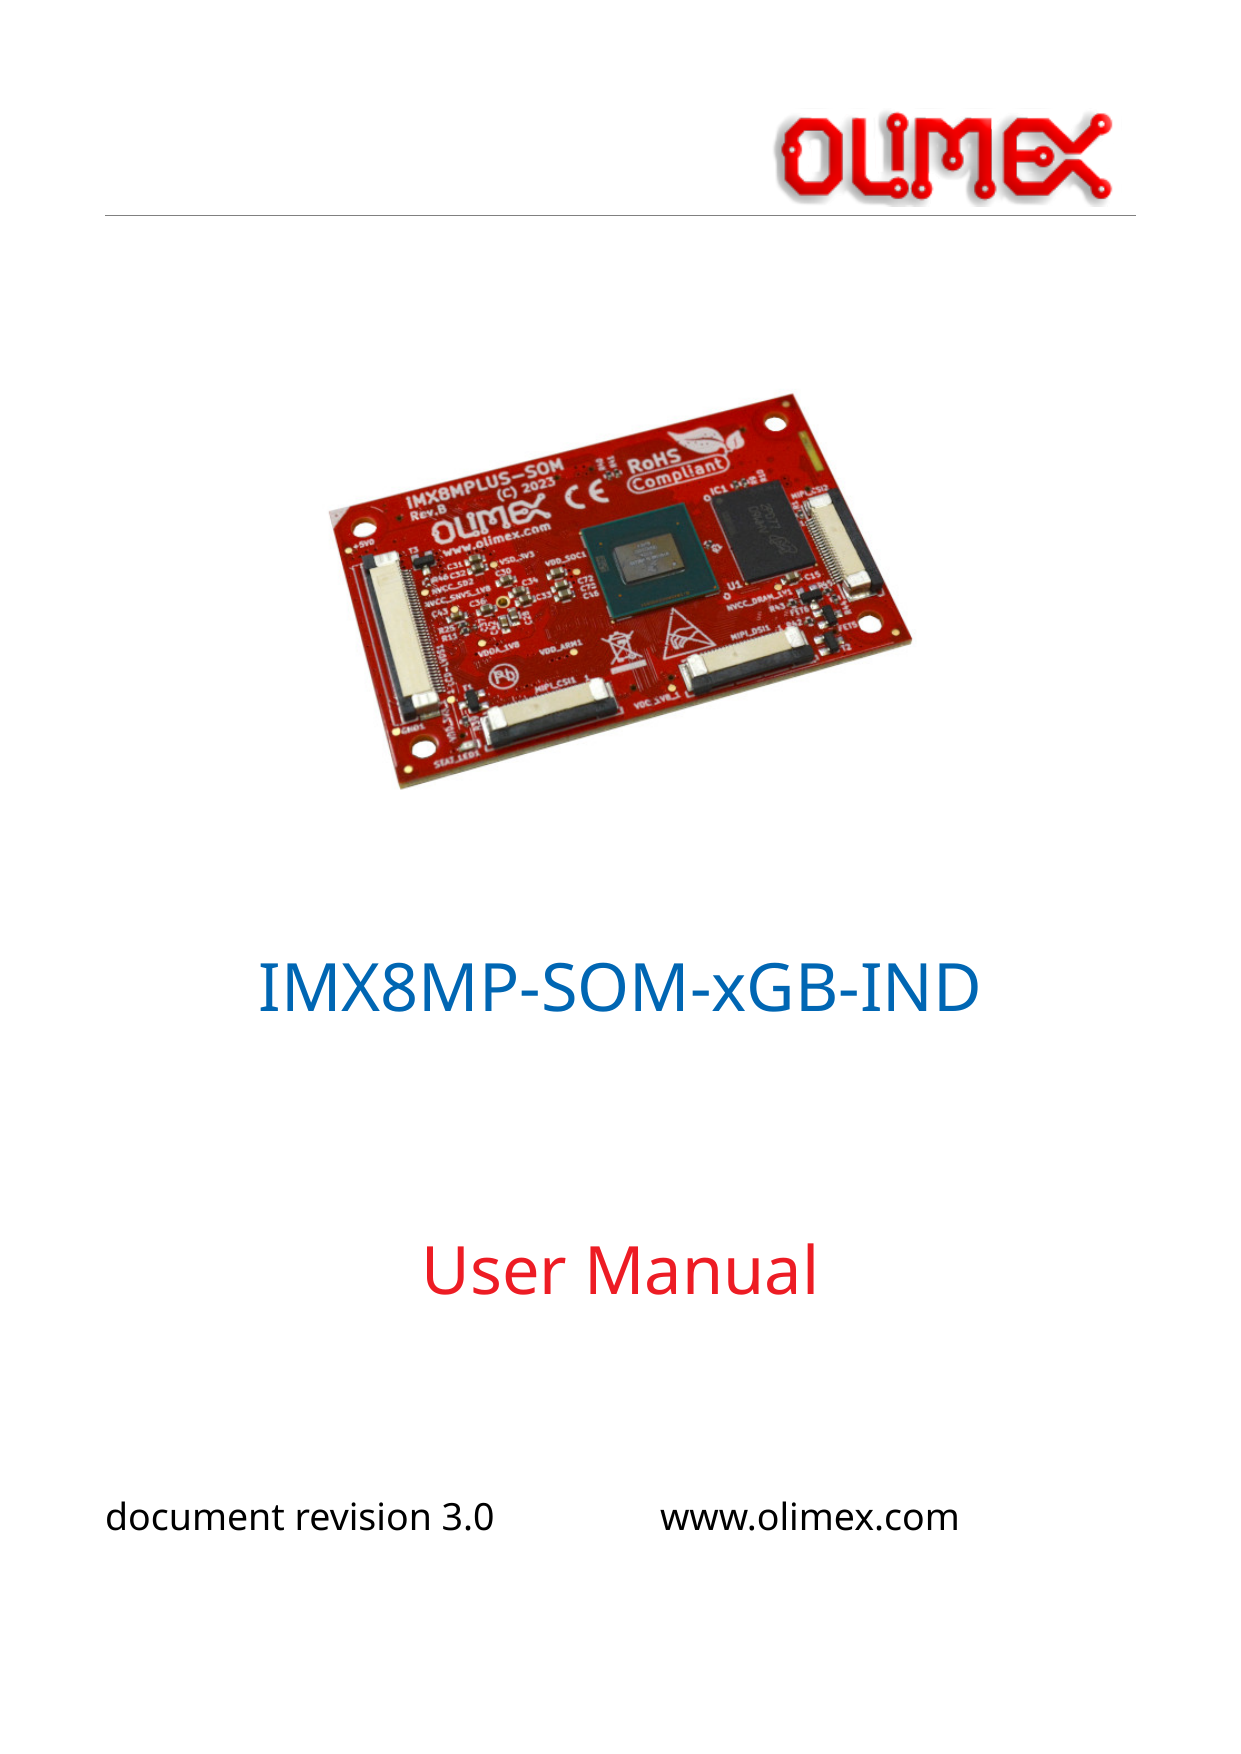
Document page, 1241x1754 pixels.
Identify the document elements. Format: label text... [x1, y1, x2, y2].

text document revision 3.0 www.olimex.com [105, 1476, 1136, 1544]
picture [760, 105, 1136, 207]
picture [320, 292, 920, 892]
text IMX8MP-SOM-xGB-IND [105, 909, 1136, 1037]
text User Manual [105, 1193, 1136, 1320]
